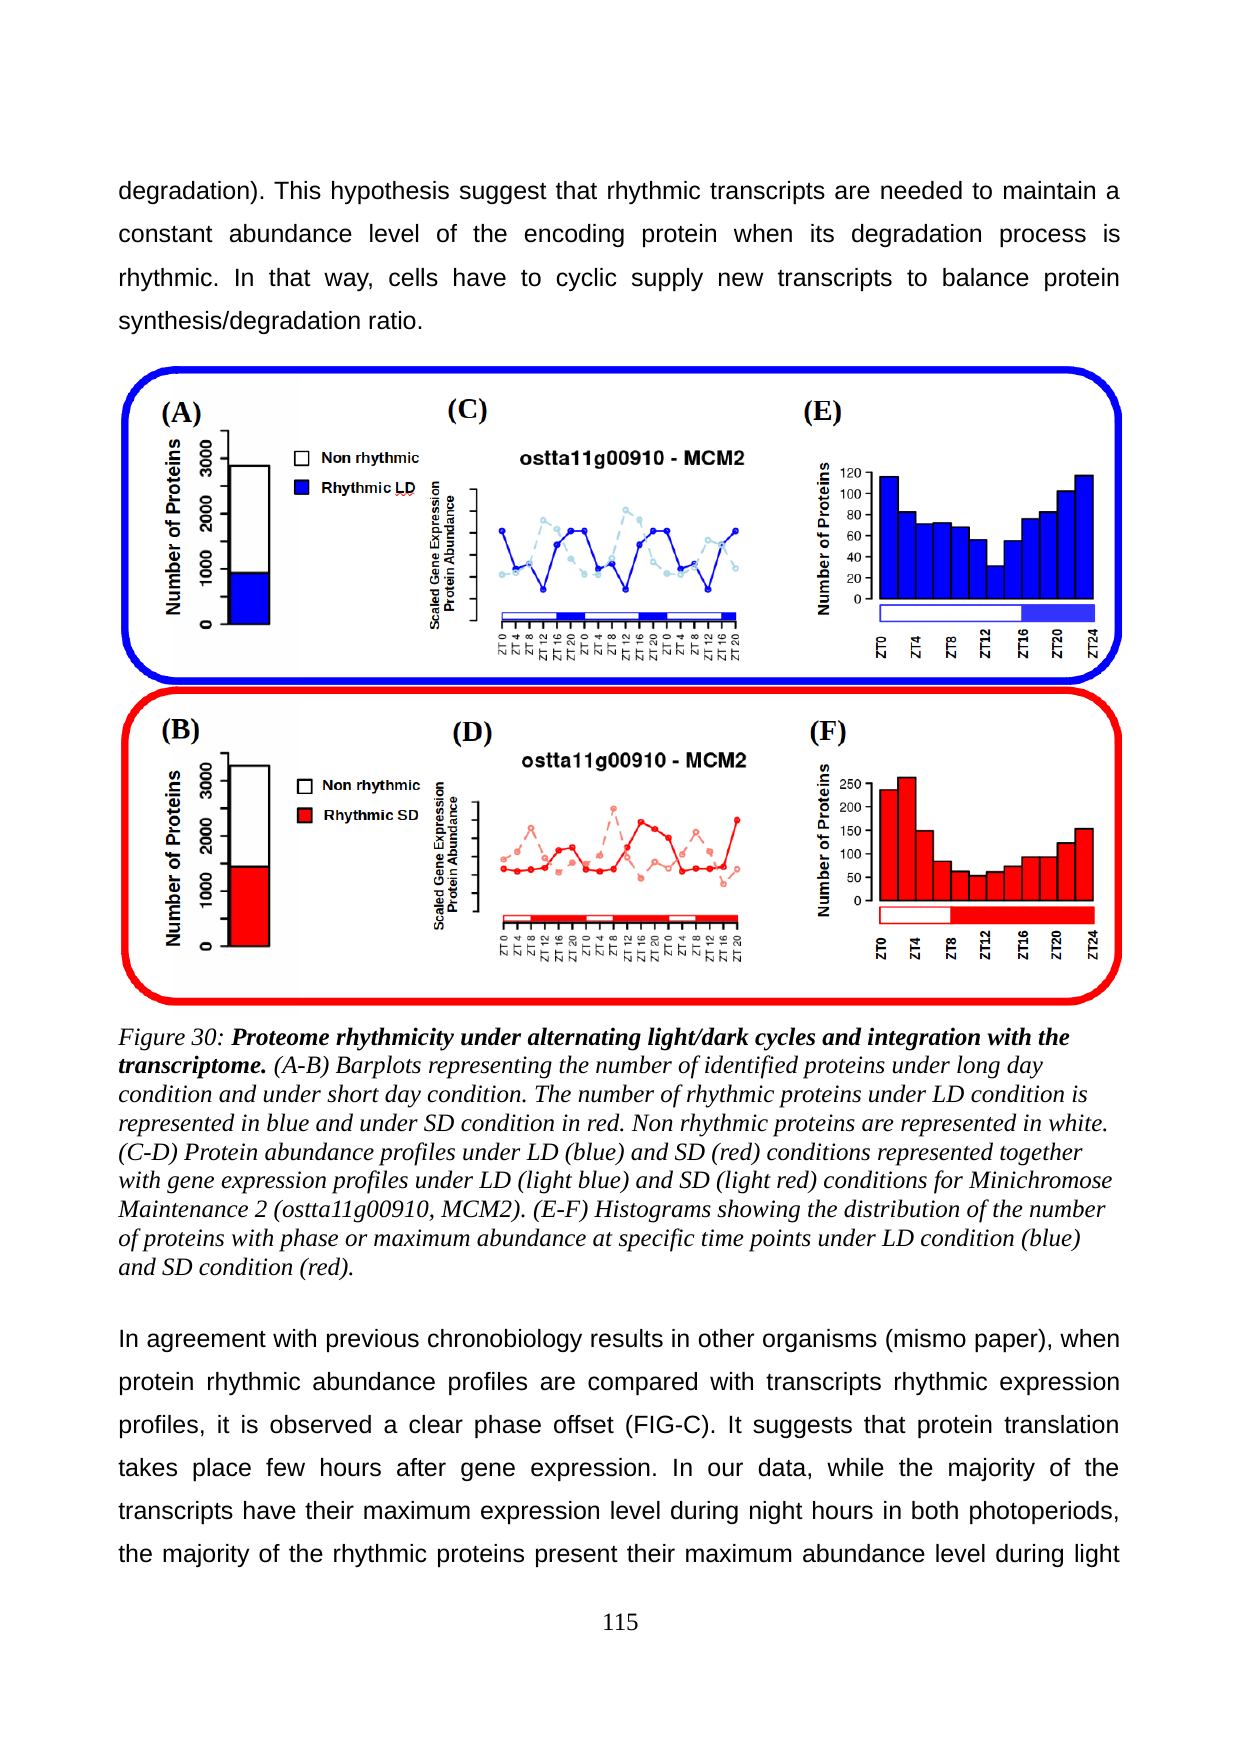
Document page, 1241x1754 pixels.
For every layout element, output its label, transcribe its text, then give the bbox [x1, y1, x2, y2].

text degradation). This hypothesis suggest that rhythmic transcripts are needed to maintain a constant abundance level of the encoding protein when its degradation process is rhythmic. In that way, cells have to cyclic supply new transcripts to balance protein synthesis/degradation ratio. [118, 176, 1122, 334]
text In agreement with previous chronobiology results in other organisms (mismo paper), when protein rhythmic abundance profiles are compared with transcripts rhythmic expression profiles, it is observed a clear phase offset (FIG-C). It suggests that protein translation takes place few hours after gene expression. In our data, while the majority of the transcripts have their maximum expression level during night hours in both photoperiods, the majority of the rhythmic proteins present their maximum abundance level during light [118, 1324, 1122, 1568]
text Figure 30: Proteome rhythmicity under alternating light/dark cycles and integration with the transcriptome. (A-B) Barplots representing the number of identified proteins under long day condition and under short day condition. The number of rhythmic proteins under LD condition is represented in blue and under SD condition in red. Non rhythmic proteins are represented in white. (C-D) Protein abundance profiles under LD (blue) and SD (red) conditions represented together with gene expression profiles under LD (light blue) and SD (light red) conditions for Minichromose Maintenance 2 (ostta11g00910, MCM2). (E-F) Histograms showing the distribution of the number of proteins with phase or maximum abundance at specific time points under LD condition (blue) and SD condition (red). [118, 1022, 1122, 1280]
picture [118, 363, 1123, 1022]
